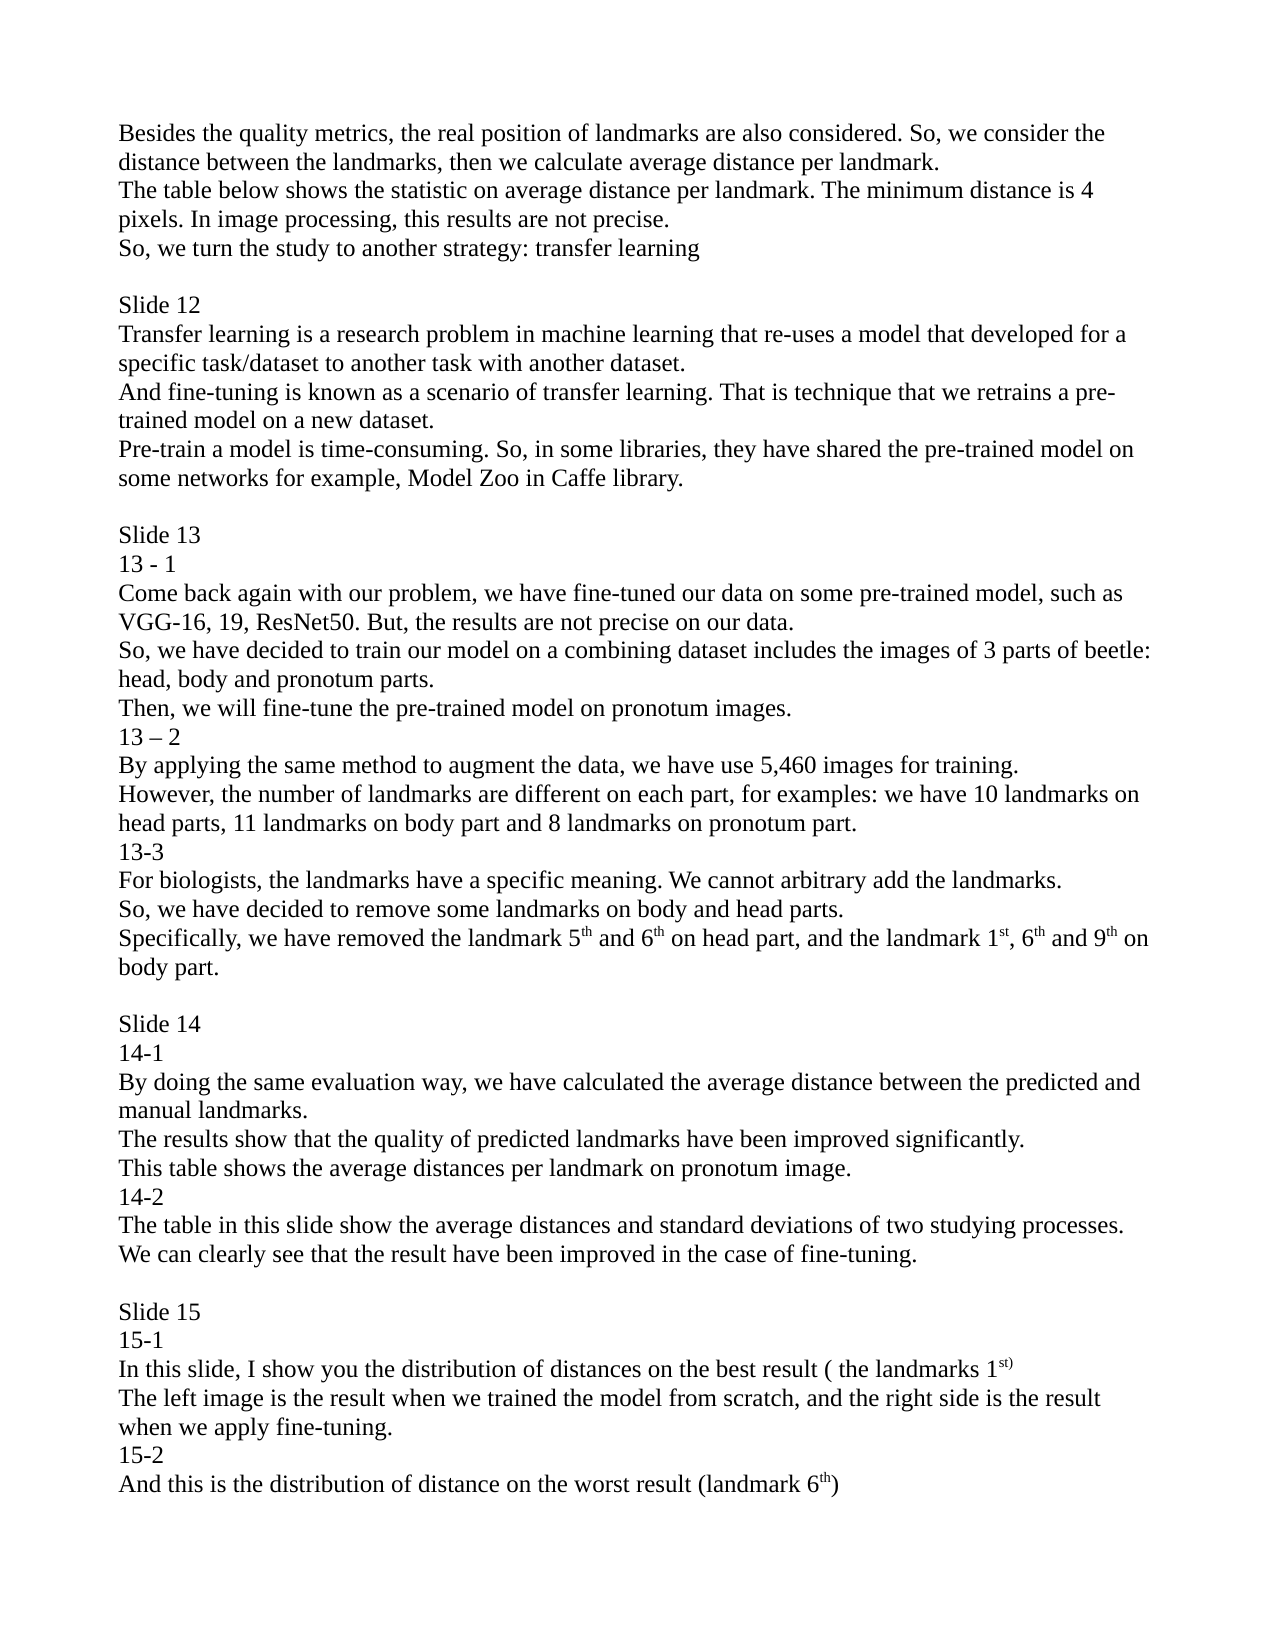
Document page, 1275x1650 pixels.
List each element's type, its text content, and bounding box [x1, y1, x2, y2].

text 15-1 [118, 1326, 1157, 1354]
text So, we have decided to train our model on a combining dataset includes the images of 3 parts of beetle: head, body and pronotum parts. [118, 636, 1157, 693]
text 13 – 2 [118, 722, 1157, 751]
text 13-3 [118, 837, 1157, 866]
text Slide 15 [118, 1297, 1157, 1326]
text So, we have decided to remove some landmarks on body and head parts. [118, 894, 1157, 923]
text By doing the same evaluation way, we have calculated the average distance between the predicted and manual landmarks. [118, 1067, 1157, 1124]
text Come back again with our problem, we have fine-tuned our data on some pre-trained model, such as VGG-16, 19, ResNet50. But, the results are not precise on our data. [118, 578, 1157, 636]
text And fine-tuning is known as a scenario of transfer learning. That is technique that we retrains a pre-trained model on a new dataset. [118, 377, 1157, 434]
text 13 - 1 [118, 549, 1157, 578]
text Then, we will fine-tune the pre-trained model on pronotum images. [118, 693, 1157, 722]
text In this slide, I show you the distribution of distances on the best result ( the landmarks 1st) [118, 1354, 1157, 1383]
text Specifically, we have removed the landmark 5th and 6th on head part, and the landmark 1st, 6th and 9th on body part. [118, 923, 1157, 981]
text Besides the quality metrics, the real position of landmarks are also considered. So, we consider the distance between the landmarks, then we calculate average distance per landmark. [118, 118, 1157, 176]
text Slide 14 [118, 1009, 1157, 1038]
text Pre-train a model is time-consuming. So, in some libraries, they have shared the pre-trained model on some networks for example, Model Zoo in Caffe library. [118, 434, 1157, 492]
text Transfer learning is a research problem in machine learning that re-uses a model that developed for a specific task/dataset to another task with another dataset. [118, 319, 1157, 377]
text The table in this slide show the average distances and standard deviations of two studying processes. [118, 1211, 1157, 1239]
text This table shows the average distances per landmark on pronotum image. [118, 1153, 1157, 1182]
text By applying the same method to augment the data, we have use 5,460 images for training. [118, 751, 1157, 779]
text 14-1 [118, 1038, 1157, 1067]
text The table below shows the statistic on average distance per landmark. The minimum distance is 4 pixels. In image processing, this results are not precise. [118, 176, 1157, 233]
text And this is the distribution of distance on the worst result (landmark 6th) [118, 1469, 1157, 1498]
text The left image is the result when we trained the model from scratch, and the right side is the result when we apply fine-tuning. [118, 1383, 1157, 1441]
text Slide 12 [118, 291, 1157, 319]
text However, the number of landmarks are different on each part, for examples: we have 10 landmarks on head parts, 11 landmarks on body part and 8 landmarks on pronotum part. [118, 779, 1157, 837]
text So, we turn the study to another strategy: transfer learning [118, 233, 1157, 262]
text We can clearly see that the result have been improved in the case of fine-tuning. [118, 1239, 1157, 1268]
text 14-2 [118, 1182, 1157, 1211]
text For biologists, the landmarks have a specific meaning. We cannot arbitrary add the landmarks. [118, 866, 1157, 894]
text The results show that the quality of predicted landmarks have been improved significantly. [118, 1124, 1157, 1153]
text 15-2 [118, 1441, 1157, 1469]
text Slide 13 [118, 521, 1157, 549]
